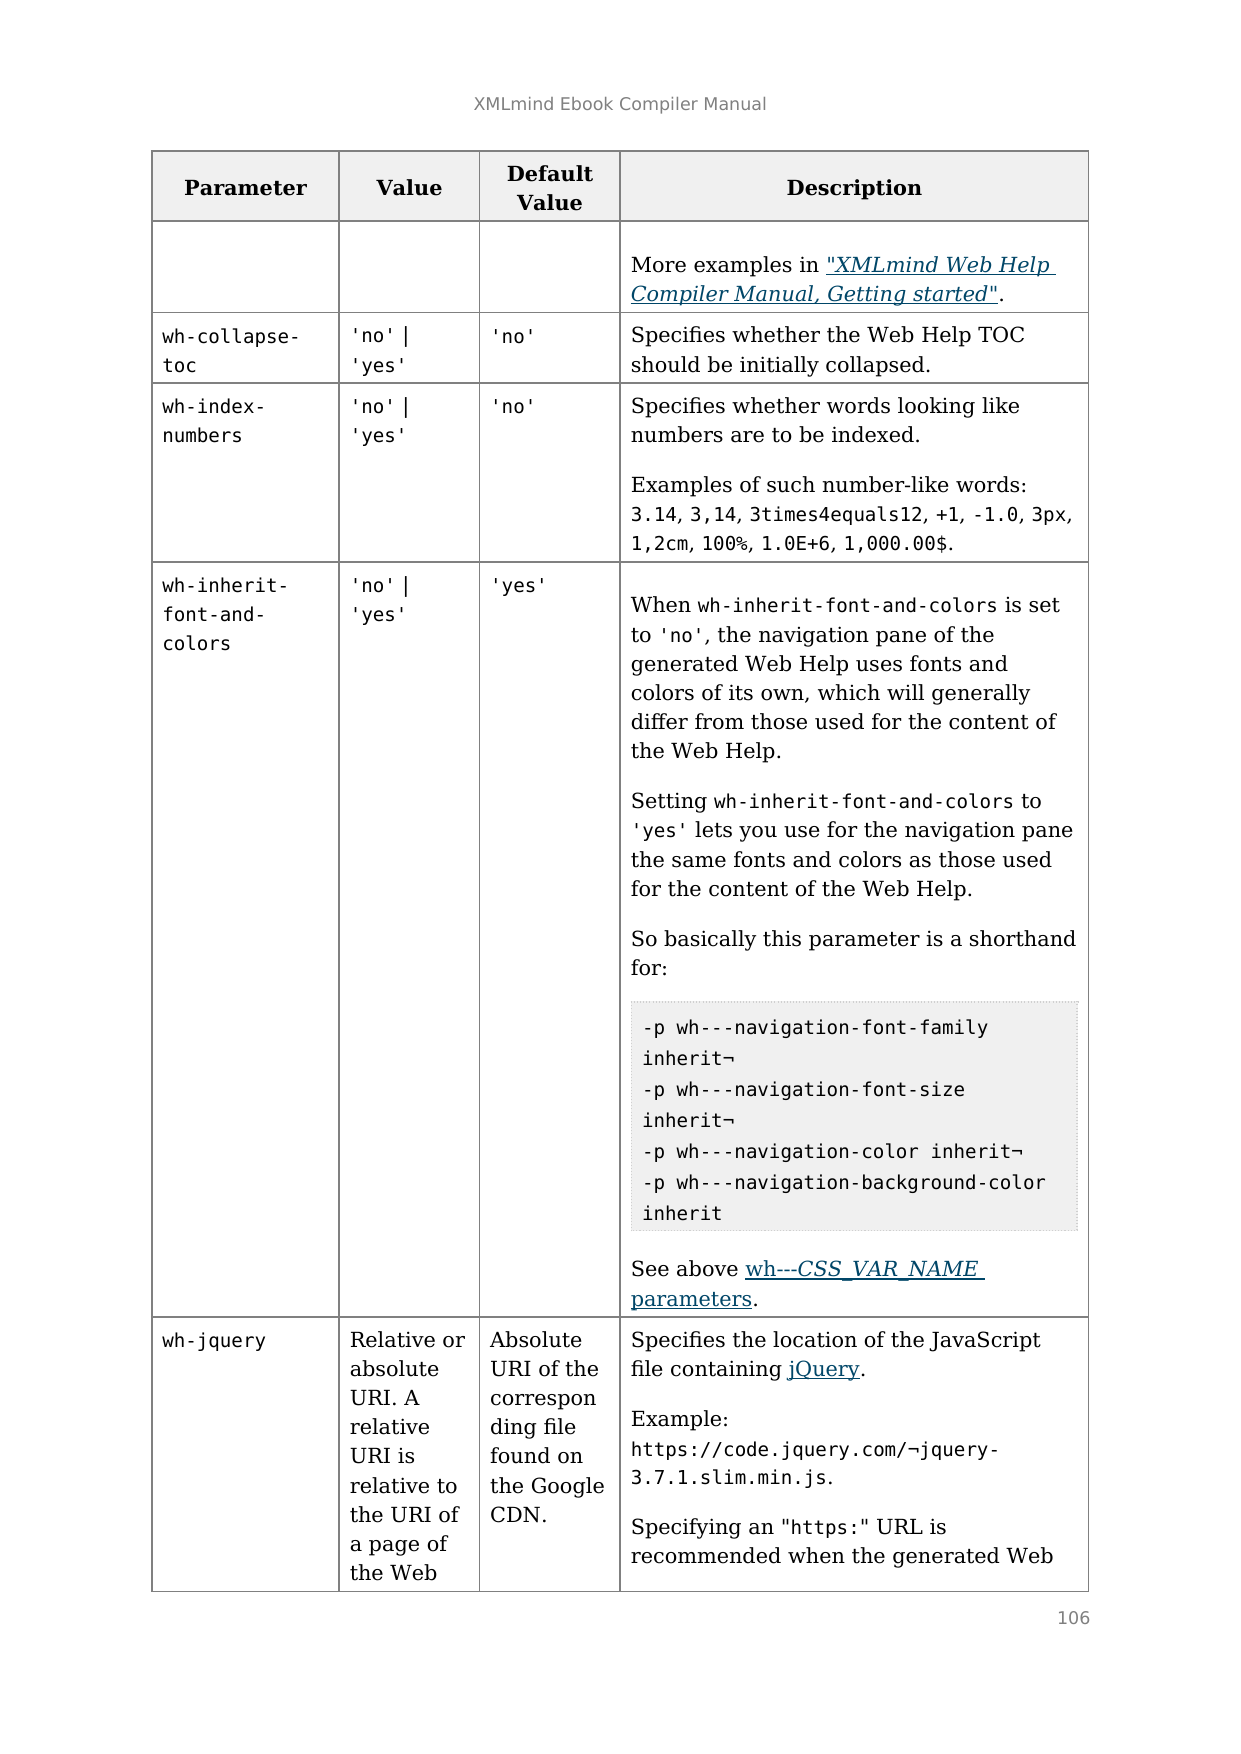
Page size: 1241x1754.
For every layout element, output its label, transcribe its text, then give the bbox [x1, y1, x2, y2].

picture [745, 289, 750, 297]
table_cell [340, 222, 479, 312]
table_cell [480, 222, 619, 312]
table_cell wh-inherit-font-and-colors [153, 563, 338, 1316]
table_cell [153, 222, 338, 312]
picture [953, 1264, 958, 1272]
table_header Value [340, 152, 479, 220]
table_cell wh-jquery [153, 1318, 338, 1591]
picture [961, 257, 968, 268]
table_cell 'no' | 'yes' [340, 563, 479, 1316]
picture [861, 258, 867, 267]
table_cell Absolute URI of the corresponding file found on the Google CDN. [480, 1318, 619, 1591]
table_cell 'yes' [480, 563, 619, 1316]
table_header Description [621, 152, 1088, 220]
table_cell Specifies the location of the JavaScript file containing jQuery. Example: https://code.jquery.com/¬jquery-3.7.1.slim.min.js. Specifying an "https:" URL is recommended when the generated Web [621, 1318, 1088, 1591]
picture [860, 1263, 866, 1273]
table_header Parameter [153, 152, 338, 220]
picture [758, 1265, 763, 1273]
table_cell More examples in "XMLmind Web Help Compiler Manual, Getting started". [621, 222, 1088, 312]
table_cell 'no' [480, 313, 619, 382]
table_cell wh-collapse-toc [153, 313, 338, 382]
table_cell 'no' | 'yes' [340, 313, 479, 382]
table_cell Specifies whether the Web Help TOC should be initially collapsed. [621, 313, 1088, 382]
table_cell Specifies whether words looking like numbers are to be indexed. Examples of such number-like words: 3.14, 3,14, 3times4equals12, +1, -1.0, 3px, 1,2cm, 100%, 1.0E+6, 1,000.00$. [621, 384, 1088, 561]
table_header Default Value [480, 152, 619, 220]
picture [928, 1264, 936, 1274]
picture [868, 1264, 876, 1274]
table_cell When wh-inherit-font-and-colors is set to 'no', the navigation pane of the generated Web Help uses fonts and colors of its own, which will generally differ from those used for the content of the Web Help. Setting wh-inherit-font-and-colors to 'yes' lets you use for the navigation pane the same fonts and colors as those used for the content of the Web Help. So basically this parameter is a shorthand for: -p wh---navigation-font-family inherit¬ -p wh---navigation-font-size inherit¬ -p wh---navigation-color inherit¬ -p wh---navigation-background-color inherit See above wh---CSS_VAR_NAME parameters. [621, 563, 1088, 1316]
table_cell Relative or absolute URI. A relative URI is relative to the URI of a page of the Web [340, 1318, 479, 1591]
table_cell 'no' [480, 384, 619, 561]
table_cell wh-index-numbers [153, 384, 338, 561]
table_cell 'no' | 'yes' [340, 384, 479, 561]
